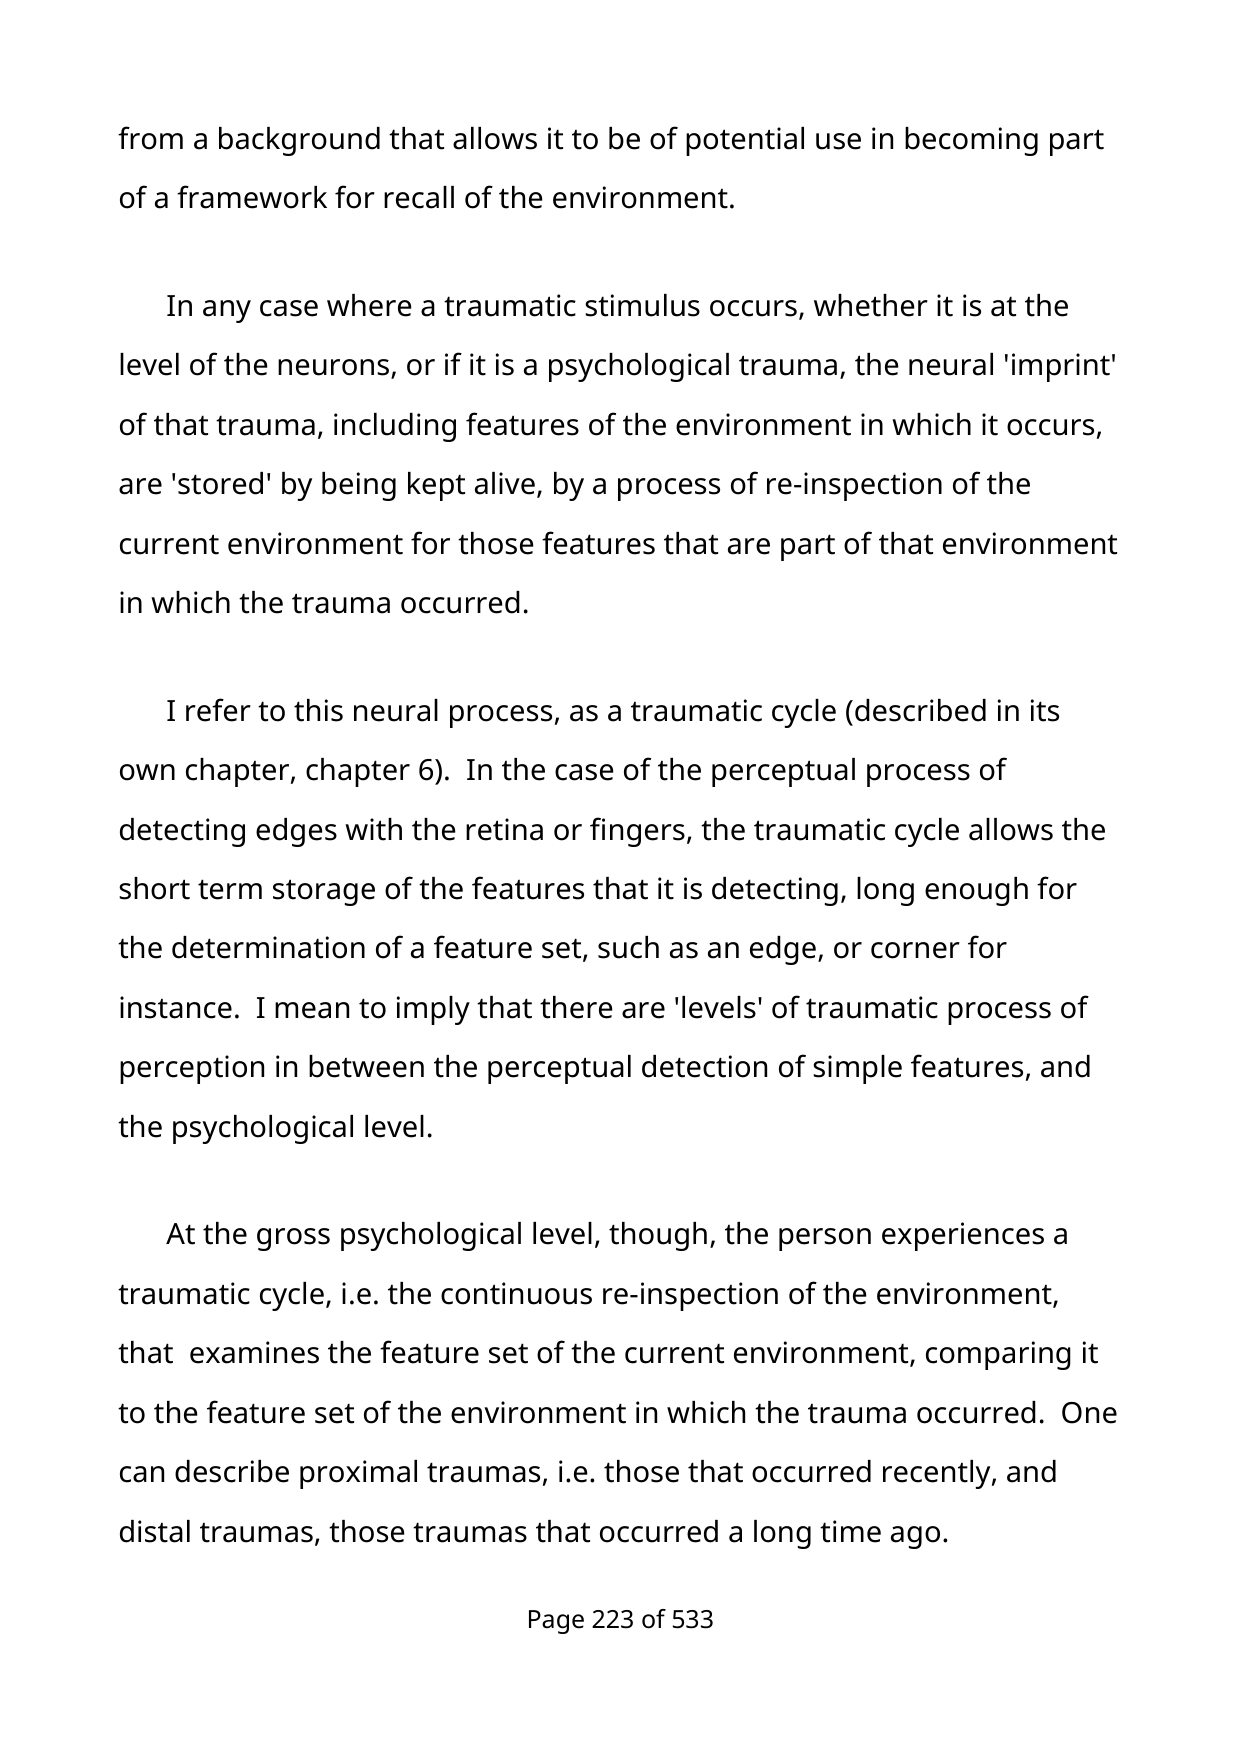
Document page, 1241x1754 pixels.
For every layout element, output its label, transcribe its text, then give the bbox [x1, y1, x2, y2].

text I refer to this neural process, as a traumatic cycle (described in its own chapter, chapter 6). In the case of the perceptual process of detecting edges with the retina or fingers, the traumatic cycle allows the short term storage of the features that it is detecting, long enough for the determination of a feature set, such as an edge, or corner for instance. I mean to imply that there are 'levels' of traumatic process of perception in between the perceptual detection of simple features, and the psychological level. [118, 690, 1122, 1146]
text from a background that allows it to be of potential use in becoming part of a framework for recall of the environment. [118, 118, 1122, 217]
text At the gross psychological level, though, the person experiences a traumatic cycle, i.e. the continuous re-inspection of the environment, that examines the feature set of the current environment, comparing it to the feature set of the environment in which the trauma occurred. One can describe proximal traumas, i.e. those that occurred recently, and distal traumas, those traumas that occurred a long time ago. [118, 1213, 1122, 1551]
text In any case where a traumatic stimulus occurs, whether it is at the level of the neurons, or if it is a psychological trauma, the neural 'imprint' of that trauma, including features of the environment in which it occurs, are 'stored' by being kept alive, by a process of re-inspection of the current environment for those features that are part of that environment in which the trauma occurred. [118, 285, 1122, 622]
